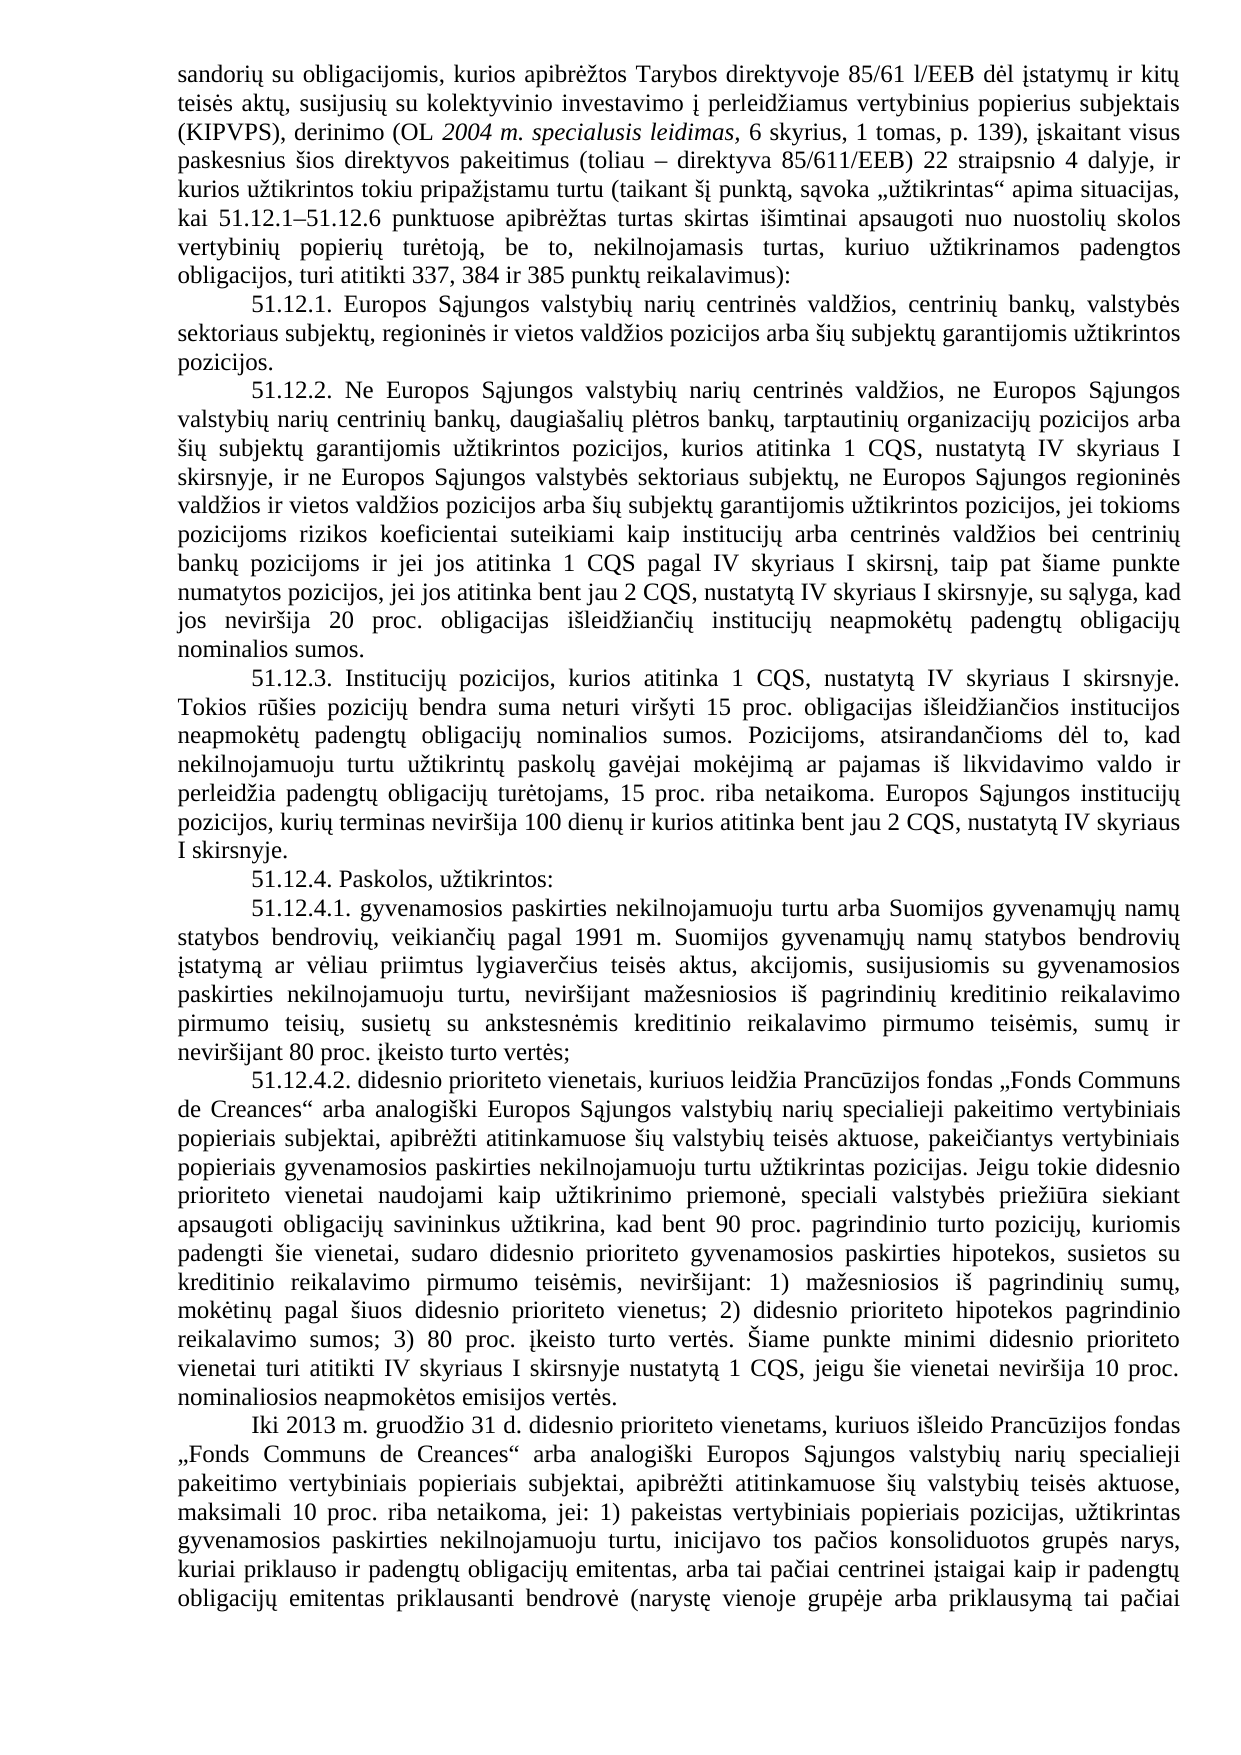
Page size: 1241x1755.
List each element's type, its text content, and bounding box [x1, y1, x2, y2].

text 51.12.4.1. gyvenamosios paskirties nekilnojamuoju turtu arba Suomijos gyvenamųjų namų statybos bendrovių, veikiančių pagal 1991 m. Suomijos gyvenamųjų namų statybos bendrovių įstatymą ar vėliau priimtus lygiaverčius teisės aktus, akcijomis, susijusiomis su gyvenamosios paskirties nekilnojamuoju turtu, neviršijant mažesniosios iš pagrindinių kreditinio reikalavimo pirmumo teisių, susietų su ankstesnėmis kreditinio reikalavimo pirmumo teisėmis, sumų ir neviršijant 80 proc. įkeisto turto vertės; [177, 893, 1181, 1065]
text 51.12.2. Ne Europos Sąjungos valstybių narių centrinės valdžios, ne Europos Sąjungos valstybių narių centrinių bankų, daugiašalių plėtros bankų, tarptautinių organizacijų pozicijos arba šių subjektų garantijomis užtikrintos pozicijos, kurios atitinka 1 CQS, nustatytą IV skyriaus I skirsnyje, ir ne Europos Sąjungos valstybės sektoriaus subjektų, ne Europos Sąjungos regioninės valdžios ir vietos valdžios pozicijos arba šių subjektų garantijomis užtikrintos pozicijos, jei tokioms pozicijoms rizikos koeficientai suteikiami kaip institucijų arba centrinės valdžios bei centrinių bankų pozicijoms ir jei jos atitinka 1 CQS pagal IV skyriaus I skirsnį, taip pat šiame punkte numatytos pozicijos, jei jos atitinka bent jau 2 CQS, nustatytą IV skyriaus I skirsnyje, su sąlyga, kad jos neviršija 20 proc. obligacijas išleidžiančių institucijų neapmokėtų padengtų obligacijų nominalios sumos. [177, 375, 1181, 663]
text sandorių su obligacijomis, kurios apibrėžtos Tarybos direktyvoje 85/61 l/EEB dėl įstatymų ir kitų teisės aktų, susijusių su kolektyvinio investavimo į perleidžiamus vertybinius popierius subjektais (KIPVPS), derinimo (OL 2004 m. specialusis leidimas, 6 skyrius, 1 tomas, p. 139), įskaitant visus paskesnius šios direktyvos pakeitimus (toliau – direktyva 85/611/EEB) 22 straipsnio 4 dalyje, ir kurios užtikrintos tokiu pripažįstamu turtu (taikant šį punktą, sąvoka „užtikrintas“ apima situacijas, kai 51.12.1–51.12.6 punktuose apibrėžtas turtas skirtas išimtinai apsaugoti nuo nuostolių skolos vertybinių popierių turėtoją, be to, nekilnojamasis turtas, kuriuo užtikrinamos padengtos obligacijos, turi atitikti 337, 384 ir 385 punktų reikalavimus): [177, 59, 1181, 289]
text 51.12.3. Institucijų pozicijos, kurios atitinka 1 CQS, nustatytą IV skyriaus I skirsnyje. Tokios rūšies pozicijų bendra suma neturi viršyti 15 proc. obligacijas išleidžiančios institucijos neapmokėtų padengtų obligacijų nominalios sumos. Pozicijoms, atsirandančioms dėl to, kad nekilnojamuoju turtu užtikrintų paskolų gavėjai mokėjimą ar pajamas iš likvidavimo valdo ir perleidžia padengtų obligacijų turėtojams, 15 proc. riba netaikoma. Europos Sąjungos institucijų pozicijos, kurių terminas neviršija 100 dienų ir kurios atitinka bent jau 2 CQS, nustatytą IV skyriaus I skirsnyje. [177, 663, 1181, 864]
text 51.12.4. Paskolos, užtikrintos: [177, 864, 1181, 893]
text Iki 2013 m. gruodžio 31 d. didesnio prioriteto vienetams, kuriuos išleido Prancūzijos fondas „Fonds Communs de Creances“ arba analogiški Europos Sąjungos valstybių narių specialieji pakeitimo vertybiniais popieriais subjektai, apibrėžti atitinkamuose šių valstybių teisės aktuose, maksimali 10 proc. riba netaikoma, jei: 1) pakeistas vertybiniais popieriais pozicijas, užtikrintas gyvenamosios paskirties nekilnojamuoju turtu, inicijavo tos pačios konsoliduotos grupės narys, kuriai priklauso ir padengtų obligacijų emitentas, arba tai pačiai centrinei įstaigai kaip ir padengtų obligacijų emitentas priklausanti bendrovė (narystę vienoje grupėje arba priklausymą tai pačiai [177, 1410, 1181, 1612]
text 51.12.1. Europos Sąjungos valstybių narių centrinės valdžios, centrinių bankų, valstybės sektoriaus subjektų, regioninės ir vietos valdžios pozicijos arba šių subjektų garantijomis užtikrintos pozicijos. [177, 289, 1181, 375]
text 51.12.4.2. didesnio prioriteto vienetais, kuriuos leidžia Prancūzijos fondas „Fonds Communs de Creances“ arba analogiški Europos Sąjungos valstybių narių specialieji pakeitimo vertybiniais popieriais subjektai, apibrėžti atitinkamuose šių valstybių teisės aktuose, pakeičiantys vertybiniais popieriais gyvenamosios paskirties nekilnojamuoju turtu užtikrintas pozicijas. Jeigu tokie didesnio prioriteto vienetai naudojami kaip užtikrinimo priemonė, speciali valstybės priežiūra siekiant apsaugoti obligacijų savininkus užtikrina, kad bent 90 proc. pagrindinio turto pozicijų, kuriomis padengti šie vienetai, sudaro didesnio prioriteto gyvenamosios paskirties hipotekos, susietos su kreditinio reikalavimo pirmumo teisėmis, neviršijant: 1) mažesniosios iš pagrindinių sumų, mokėtinų pagal šiuos didesnio prioriteto vienetus; 2) didesnio prioriteto hipotekos pagrindinio reikalavimo sumos; 3) 80 proc. įkeisto turto vertės. Šiame punkte minimi didesnio prioriteto vienetai turi atitikti IV skyriaus I skirsnyje nustatytą 1 CQS, jeigu šie vienetai neviršija 10 proc. nominaliosios neapmokėtos emisijos vertės. [177, 1065, 1181, 1410]
